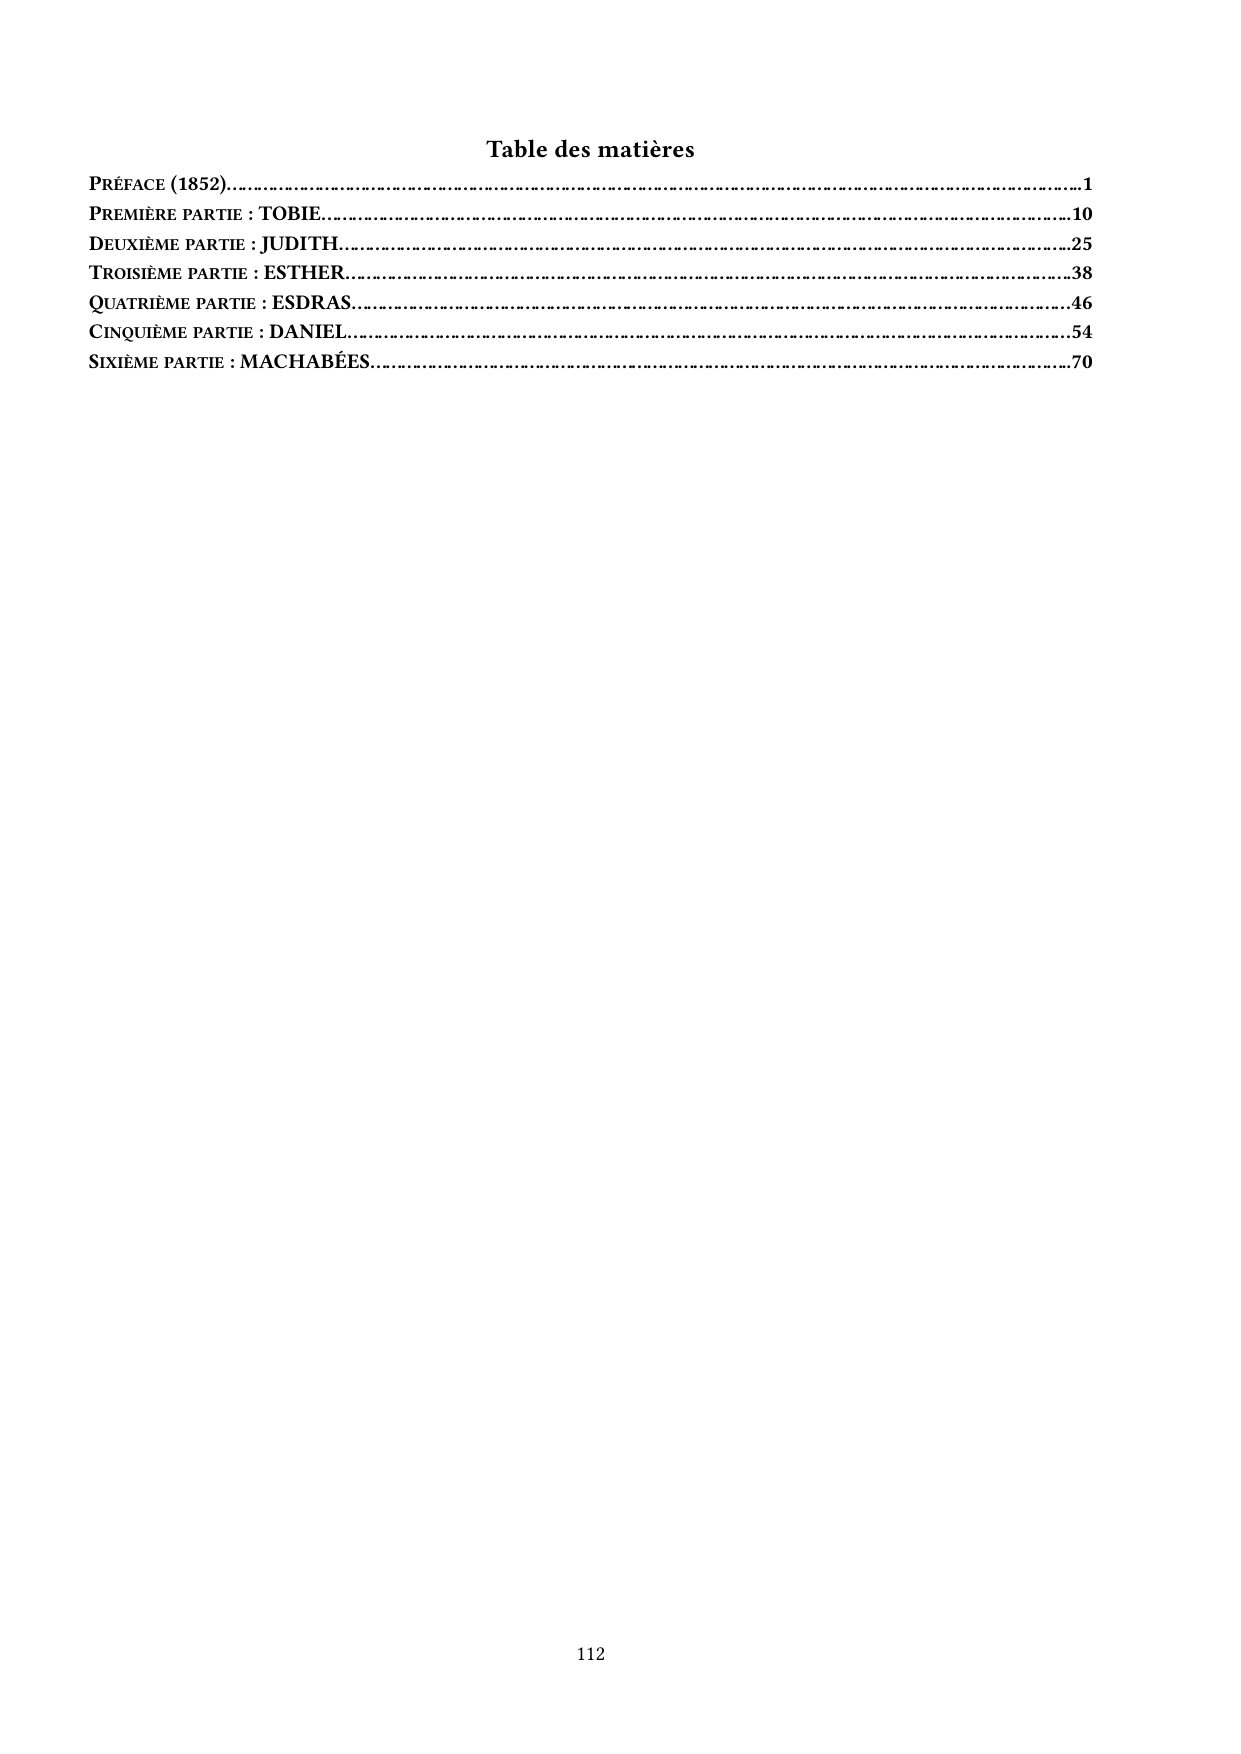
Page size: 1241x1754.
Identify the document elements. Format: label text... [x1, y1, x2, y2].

text Deuxième partie : JUDITH 25 [88, 231, 1093, 255]
subtitle Table des matières [88, 135, 1093, 163]
text Troisième partie : ESTHER 38 [88, 261, 1093, 284]
text Sixième partie : MACHABÉES 70 [88, 349, 1093, 373]
text Première partie : TOBIE 10 [88, 202, 1093, 225]
text Quatrième partie : ESDRAS 46 [88, 290, 1093, 314]
text Cinquième partie : DANIEL 54 [88, 320, 1093, 344]
text Préface (1852) 1 [88, 172, 1093, 196]
